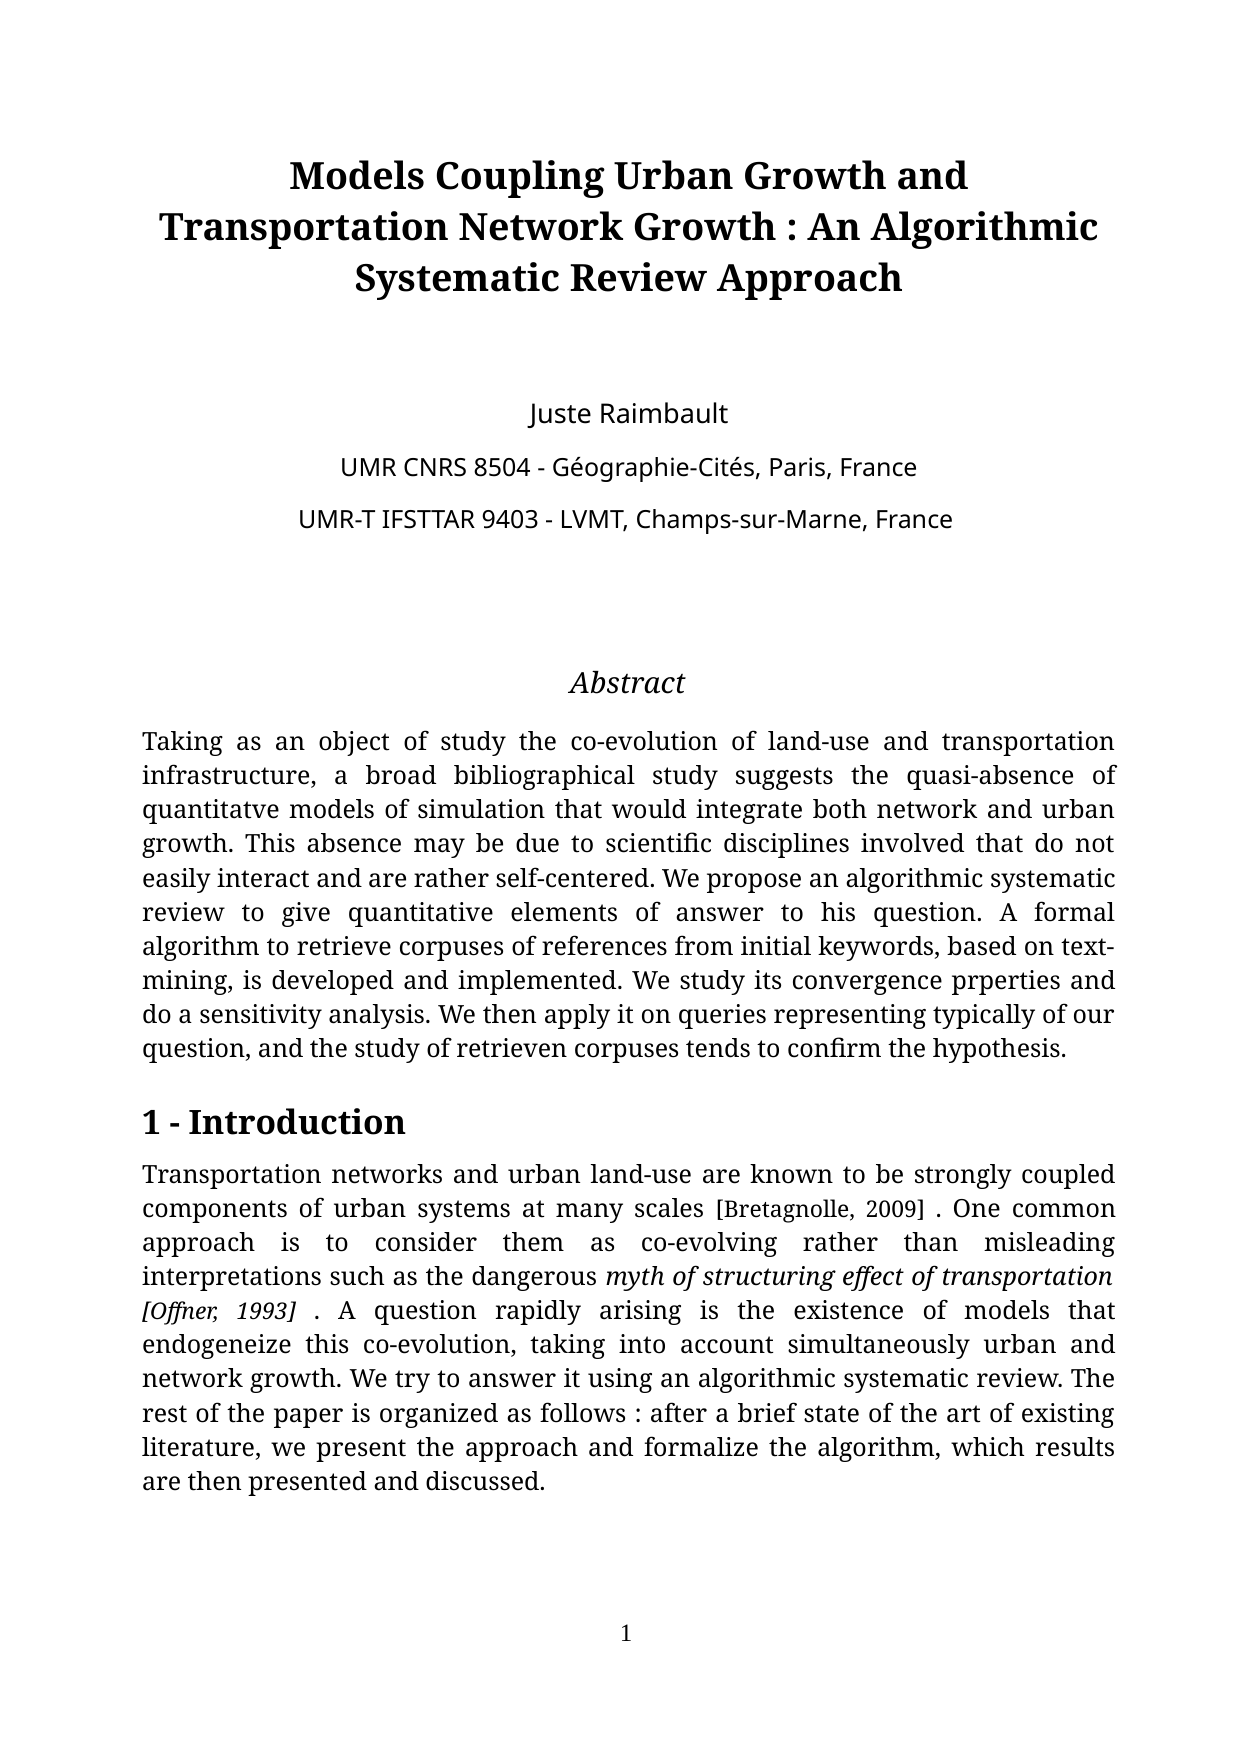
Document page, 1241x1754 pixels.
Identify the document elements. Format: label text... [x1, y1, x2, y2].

subtitle 1 - Introduction [142, 1098, 1116, 1144]
subtitle Abstract [142, 663, 1116, 702]
text Transportation networks and urban land-use are known to be strongly coupled components of urban systems at many scales [Bretagnolle, 2009] . One common approach is to consider them as co-evolving rather than misleading interpretations such as the dangerous myth of structuring effect of transportation [Offner, 1993] . A question rapidly arising is the existence of models that endogeneize this co-evolution, taking into account simultaneously urban and network growth. We try to answer it using an algorithmic systematic review. The rest of the paper is organized as follows : after a brief state of the art of existing literature, we present the approach and formalize the algorithm, which results are then presented and discussed. [142, 1157, 1116, 1497]
subtitle Juste Raimbault [142, 395, 1116, 432]
title Models Coupling Urban Growth and Transportation Network Growth : An Algorithmic Systematic Review Approach [142, 149, 1116, 302]
subtitle UMR-T IFSTTAR 9403 - LVMT, Champs-sur-Marne, France [142, 501, 1116, 536]
subtitle UMR CNRS 8504 - Géographie-Cités, Paris, France [142, 449, 1116, 483]
text Taking as an object of study the co-evolution of land-use and transportation infrastructure, a broad bibliographical study suggests the quasi-absence of quantitatve models of simulation that would integrate both network and urban growth. This absence may be due to scientific disciplines involved that do not easily interact and are rather self-centered. We propose an algorithmic systematic review to give quantitative elements of answer to his question. A formal algorithm to retrieve corpuses of references from initial keywords, based on text-mining, is developed and implemented. We study its convergence prperties and do a sensitivity analysis. We then apply it on queries representing typically of our question, and the study of retrieven corpuses tends to confirm the hypothesis. [142, 724, 1116, 1064]
